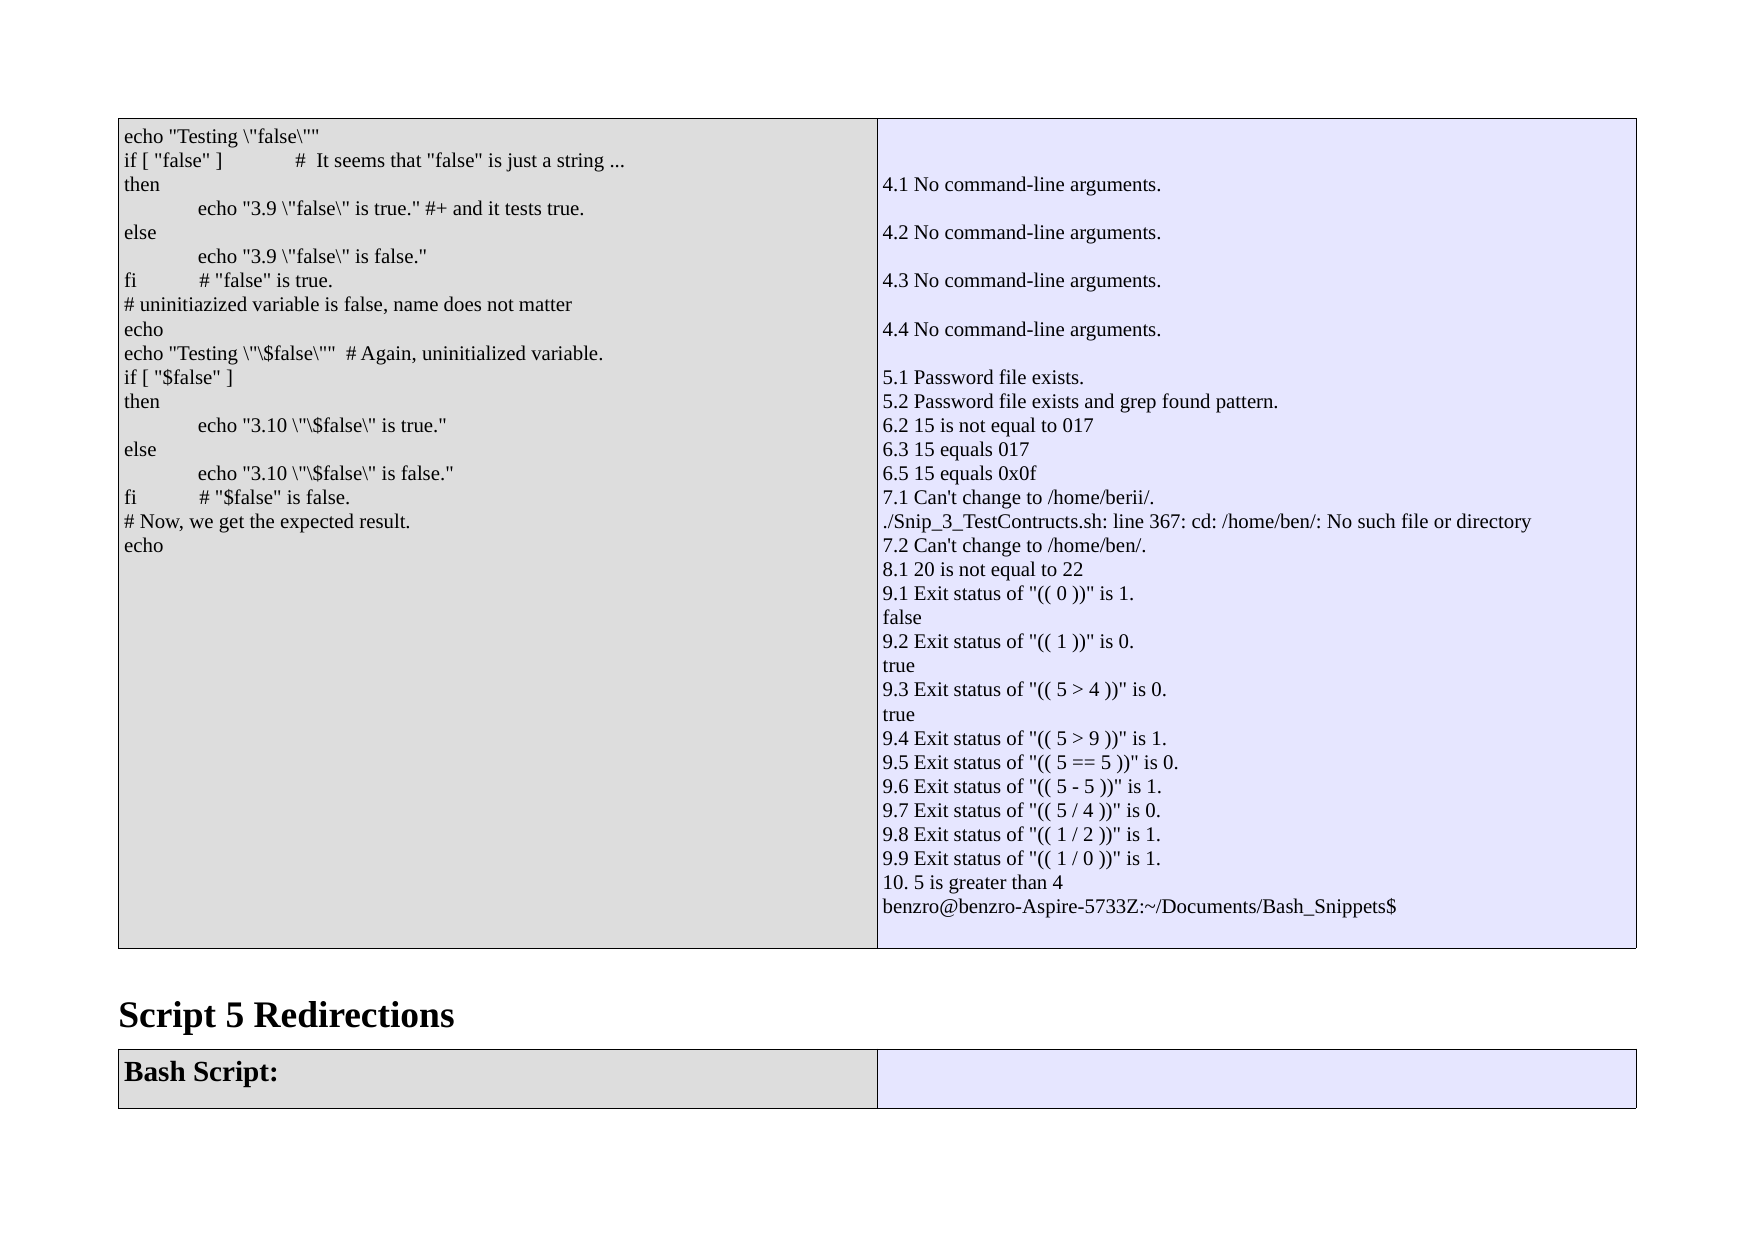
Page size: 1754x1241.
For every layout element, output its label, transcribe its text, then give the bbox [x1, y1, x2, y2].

table_header 4.1 No command-line arguments. 4.2 No command-line arguments. 4.3 No command-line arguments. 4.4 No command-line arguments. 5.1 Password file exists. 5.2 Password file exists and grep found pattern. 6.2 15 is not equal to 017 6.3 15 equals 017 6.5 15 equals 0x0f 7.1 Can't change to /home/berii/. ./Snip_3_TestContructs.sh: line 367: cd: /home/ben/: No such file or directory 7.2 Can't change to /home/ben/. 8.1 20 is not equal to 22 9.1 Exit status of "(( 0 ))" is 1. false 9.2 Exit status of "(( 1 ))" is 0. true 9.3 Exit status of "(( 5 > 4 ))" is 0. true 9.4 Exit status of "(( 5 > 9 ))" is 1. 9.5 Exit status of "(( 5 == 5 ))" is 0. 9.6 Exit status of "(( 5 - 5 ))" is 1. 9.7 Exit status of "(( 5 / 4 ))" is 0. 9.8 Exit status of "(( 1 / 2 ))" is 1. 9.9 Exit status of "(( 1 / 0 ))" is 1. 10. 5 is greater than 4 benzro@benzro-Aspire-5733Z:~/Documents/Bash_Snippets$ [878, 119, 1636, 948]
table_header Bash Script: [119, 1050, 877, 1108]
table_header echo "Testing \"false\"" if [ "false" ] # It seems that "false" is just a string ... then echo "3.9 \"false\" is true." #+ and it tests true. else echo "3.9 \"false\" is false." fi # "false" is true. # uninitiazized variable is false, name does not matter echo echo "Testing \"\$false\"" # Again, uninitialized variable. if [ "$false" ] then echo "3.10 \"\$false\" is true." else echo "3.10 \"\$false\" is false." fi # "$false" is false. # Now, we get the expected result. echo [119, 119, 877, 948]
subtitle Script 5 Redirections [118, 993, 1636, 1036]
